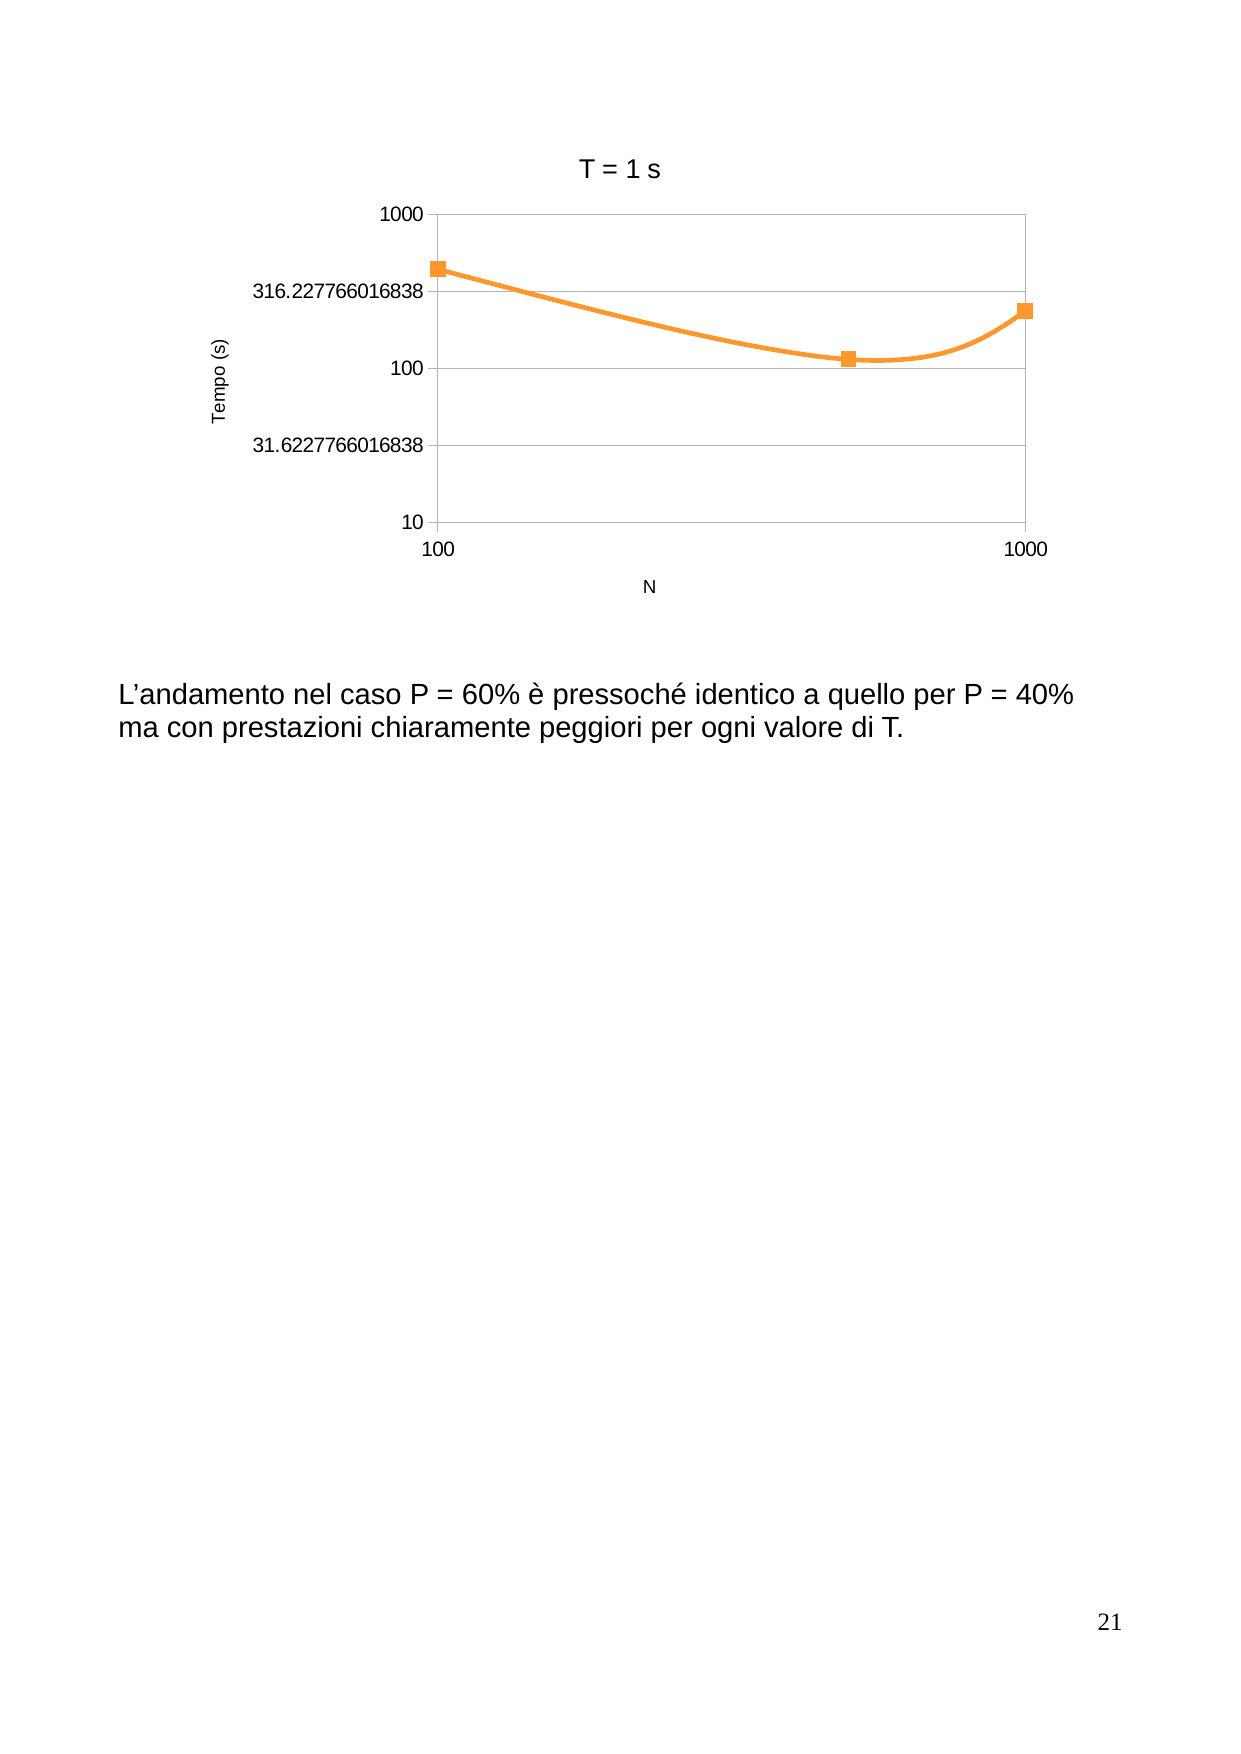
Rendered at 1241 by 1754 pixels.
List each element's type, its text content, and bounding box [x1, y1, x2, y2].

text L’andamento nel caso P = 60% è pressoché identico a quello per P = 40% ma con prestazioni chiaramente peggiori per ogni valore di T. [118, 677, 1122, 744]
